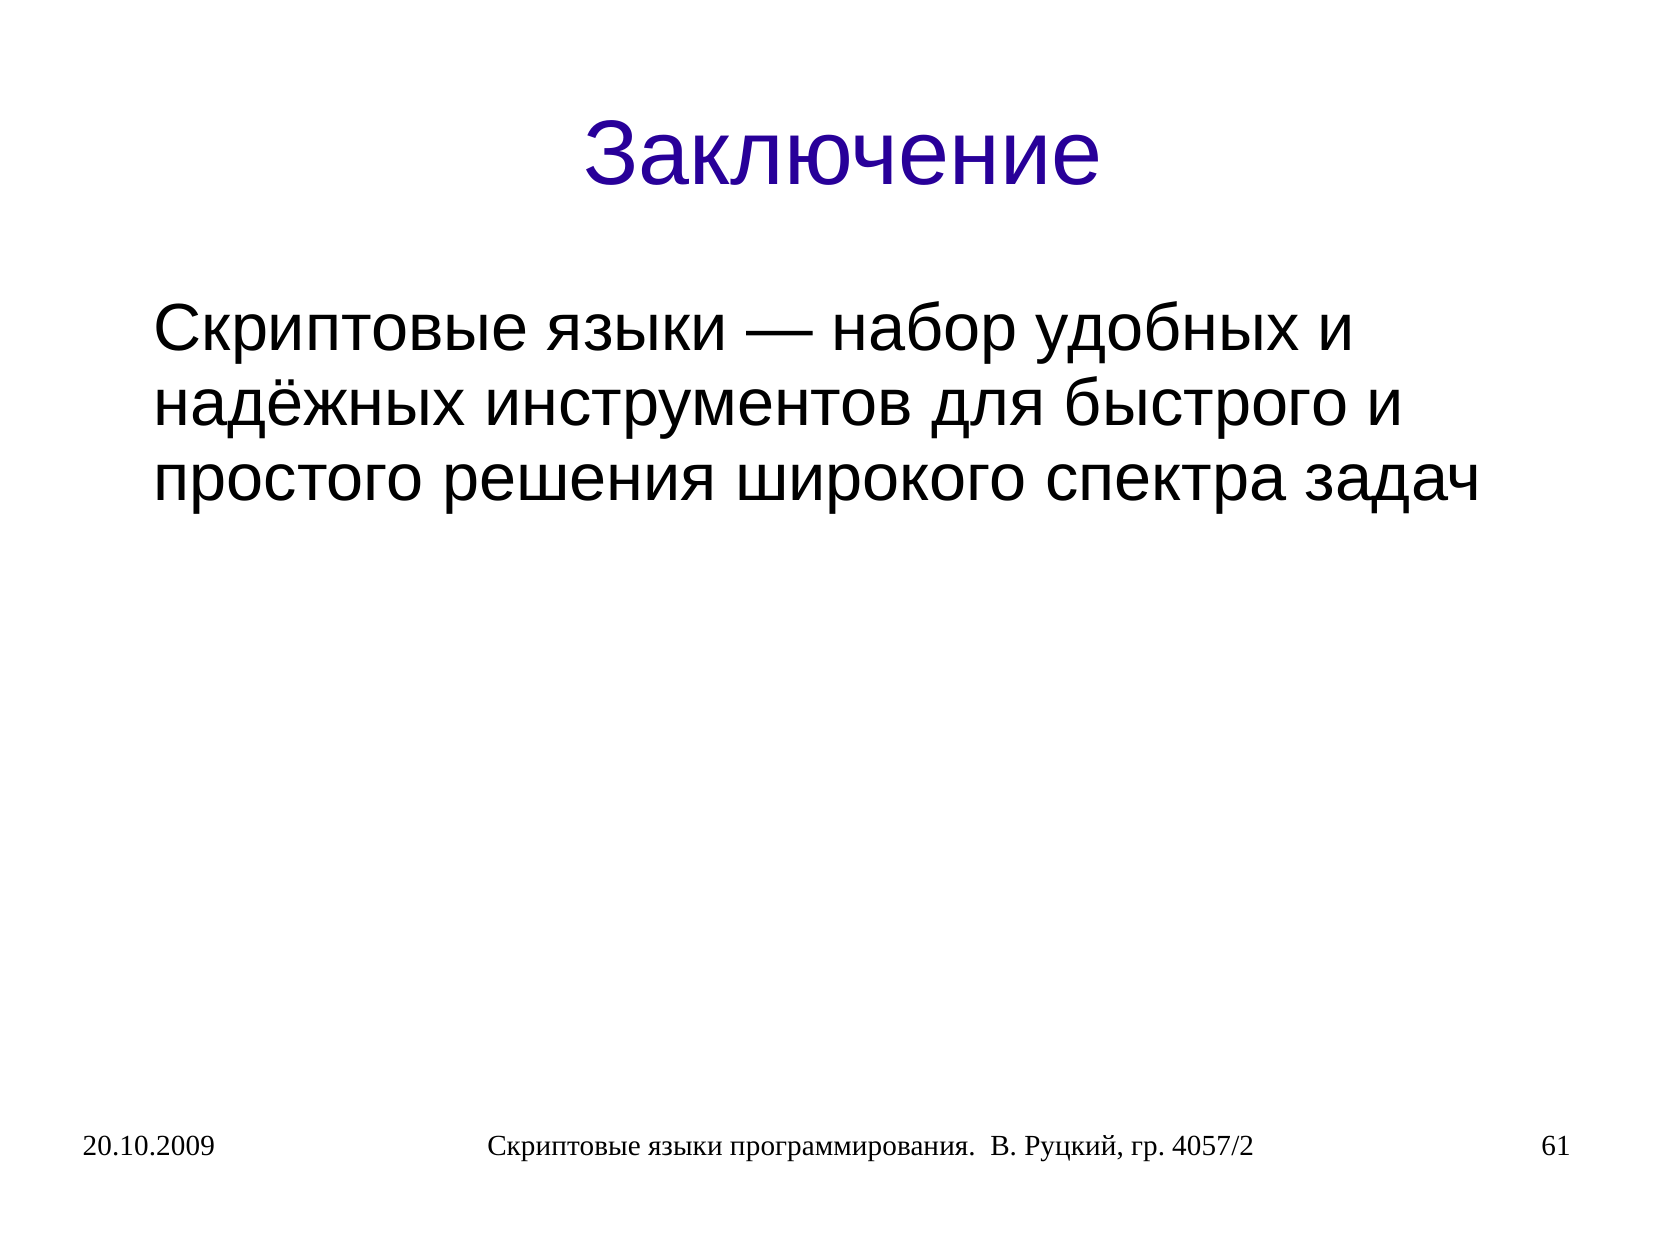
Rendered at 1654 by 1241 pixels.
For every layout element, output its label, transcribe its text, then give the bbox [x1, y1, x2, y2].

title Заключение [82, 49, 1571, 257]
list Скриптовые языки — набор удобныx и надёжныx инструментов для быстрого и простого решения широкого спектра задач [82, 290, 1571, 1109]
